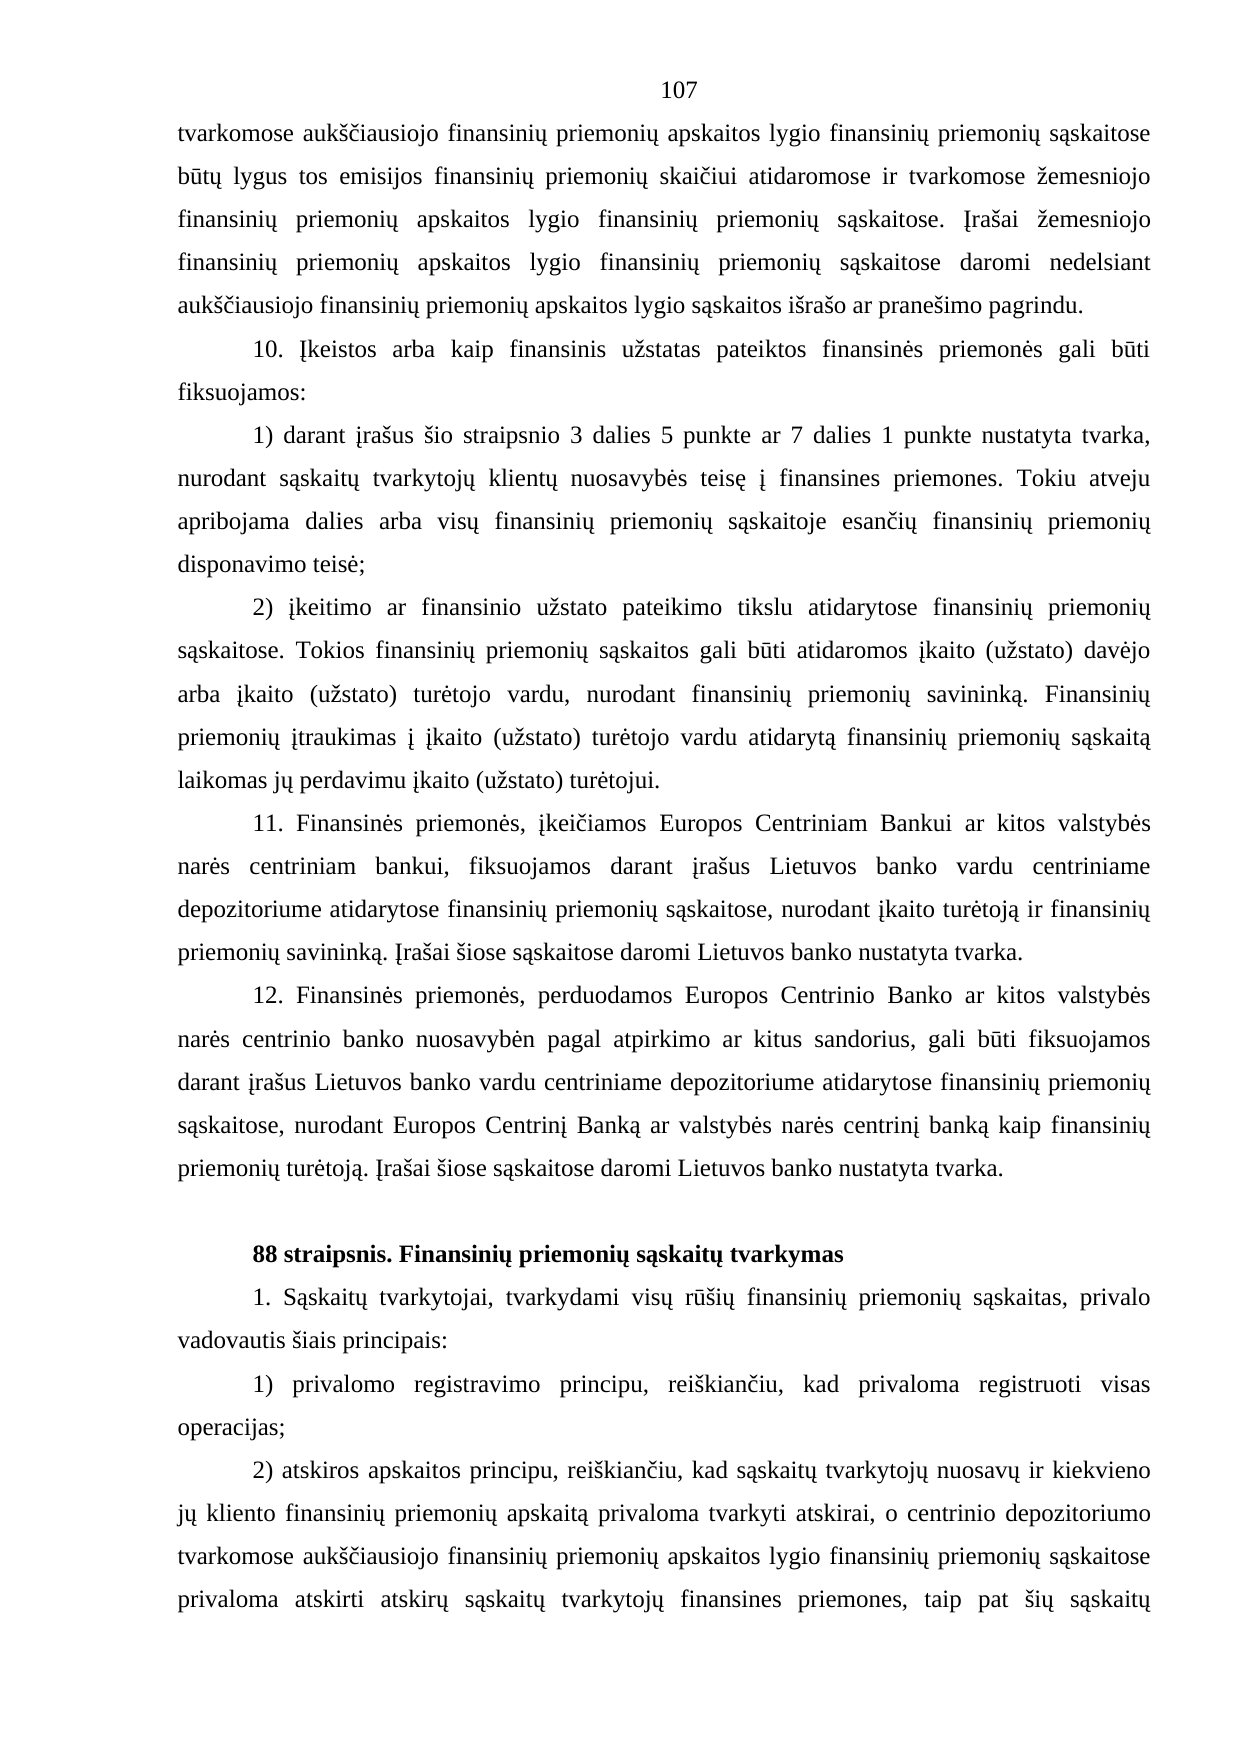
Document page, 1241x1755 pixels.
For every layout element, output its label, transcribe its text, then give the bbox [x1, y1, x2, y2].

text 1) darant įrašus šio straipsnio 3 dalies 5 punkte ar 7 dalies 1 punkte nustatyta tvarka, nurodant sąskaitų tvarkytojų klientų nuosavybės teisę į finansines priemones. Tokiu atveju apribojama dalies arba visų finansinių priemonių sąskaitoje esančių finansinių priemonių disponavimo teisė; [177, 420, 1152, 578]
text 2) įkeitimo ar finansinio užstato pateikimo tikslu atidarytose finansinių priemonių sąskaitose. Tokios finansinių priemonių sąskaitos gali būti atidaromos įkaito (užstato) davėjo arba įkaito (užstato) turėtojo vardu, nurodant finansinių priemonių savininką. Finansinių priemonių įtraukimas į įkaito (užstato) turėtojo vardu atidarytą finansinių priemonių sąskaitą laikomas jų perdavimu įkaito (užstato) turėtojui. [177, 592, 1152, 794]
text 2) atskiros apskaitos principu, reiškiančiu, kad sąskaitų tvarkytojų nuosavų ir kiekvieno jų kliento finansinių priemonių apskaitą privaloma tvarkyti atskirai, o centrinio depozitoriumo tvarkomose aukščiausiojo finansinių priemonių apskaitos lygio finansinių priemonių sąskaitose privaloma atskirti atskirų sąskaitų tvarkytojų finansines priemones, taip pat šių sąskaitų [177, 1455, 1152, 1613]
text 88 straipsnis. Finansinių priemonių sąskaitų tvarkymas [177, 1239, 1152, 1268]
text 11. Finansinės priemonės, įkeičiamos Europos Centriniam Bankui ar kitos valstybės narės centriniam bankui, fiksuojamos darant įrašus Lietuvos banko vardu centriniame depozitoriume atidarytose finansinių priemonių sąskaitose, nurodant įkaito turėtoją ir finansinių priemonių savininką. Įrašai šiose sąskaitose daromi Lietuvos banko nustatyta tvarka. [177, 808, 1152, 966]
text 12. Finansinės priemonės, perduodamos Europos Centrinio Banko ar kitos valstybės narės centrinio banko nuosavybėn pagal atpirkimo ar kitus sandorius, gali būti fiksuojamos darant įrašus Lietuvos banko vardu centriniame depozitoriume atidarytose finansinių priemonių sąskaitose, nurodant Europos Centrinį Banką ar valstybės narės centrinį banką kaip finansinių priemonių turėtoją. Įrašai šiose sąskaitose daromi Lietuvos banko nustatyta tvarka. [177, 981, 1152, 1182]
text 1. Sąskaitų tvarkytojai, tvarkydami visų rūšių finansinių priemonių sąskaitas, privalo vadovautis šiais principais: [177, 1282, 1152, 1354]
text tvarkomose aukščiausiojo finansinių priemonių apskaitos lygio finansinių priemonių sąskaitose būtų lygus tos emisijos finansinių priemonių skaičiui atidaromose ir tvarkomose žemesniojo finansinių priemonių apskaitos lygio finansinių priemonių sąskaitose. Įrašai žemesniojo finansinių priemonių apskaitos lygio finansinių priemonių sąskaitose daromi nedelsiant aukščiausiojo finansinių priemonių apskaitos lygio sąskaitos išrašo ar pranešimo pagrindu. [177, 118, 1152, 319]
text 10. Įkeistos arba kaip finansinis užstatas pateiktos finansinės priemonės gali būti fiksuojamos: [177, 334, 1152, 406]
text 1) privalomo registravimo principu, reiškiančiu, kad privaloma registruoti visas operacijas; [177, 1369, 1152, 1441]
